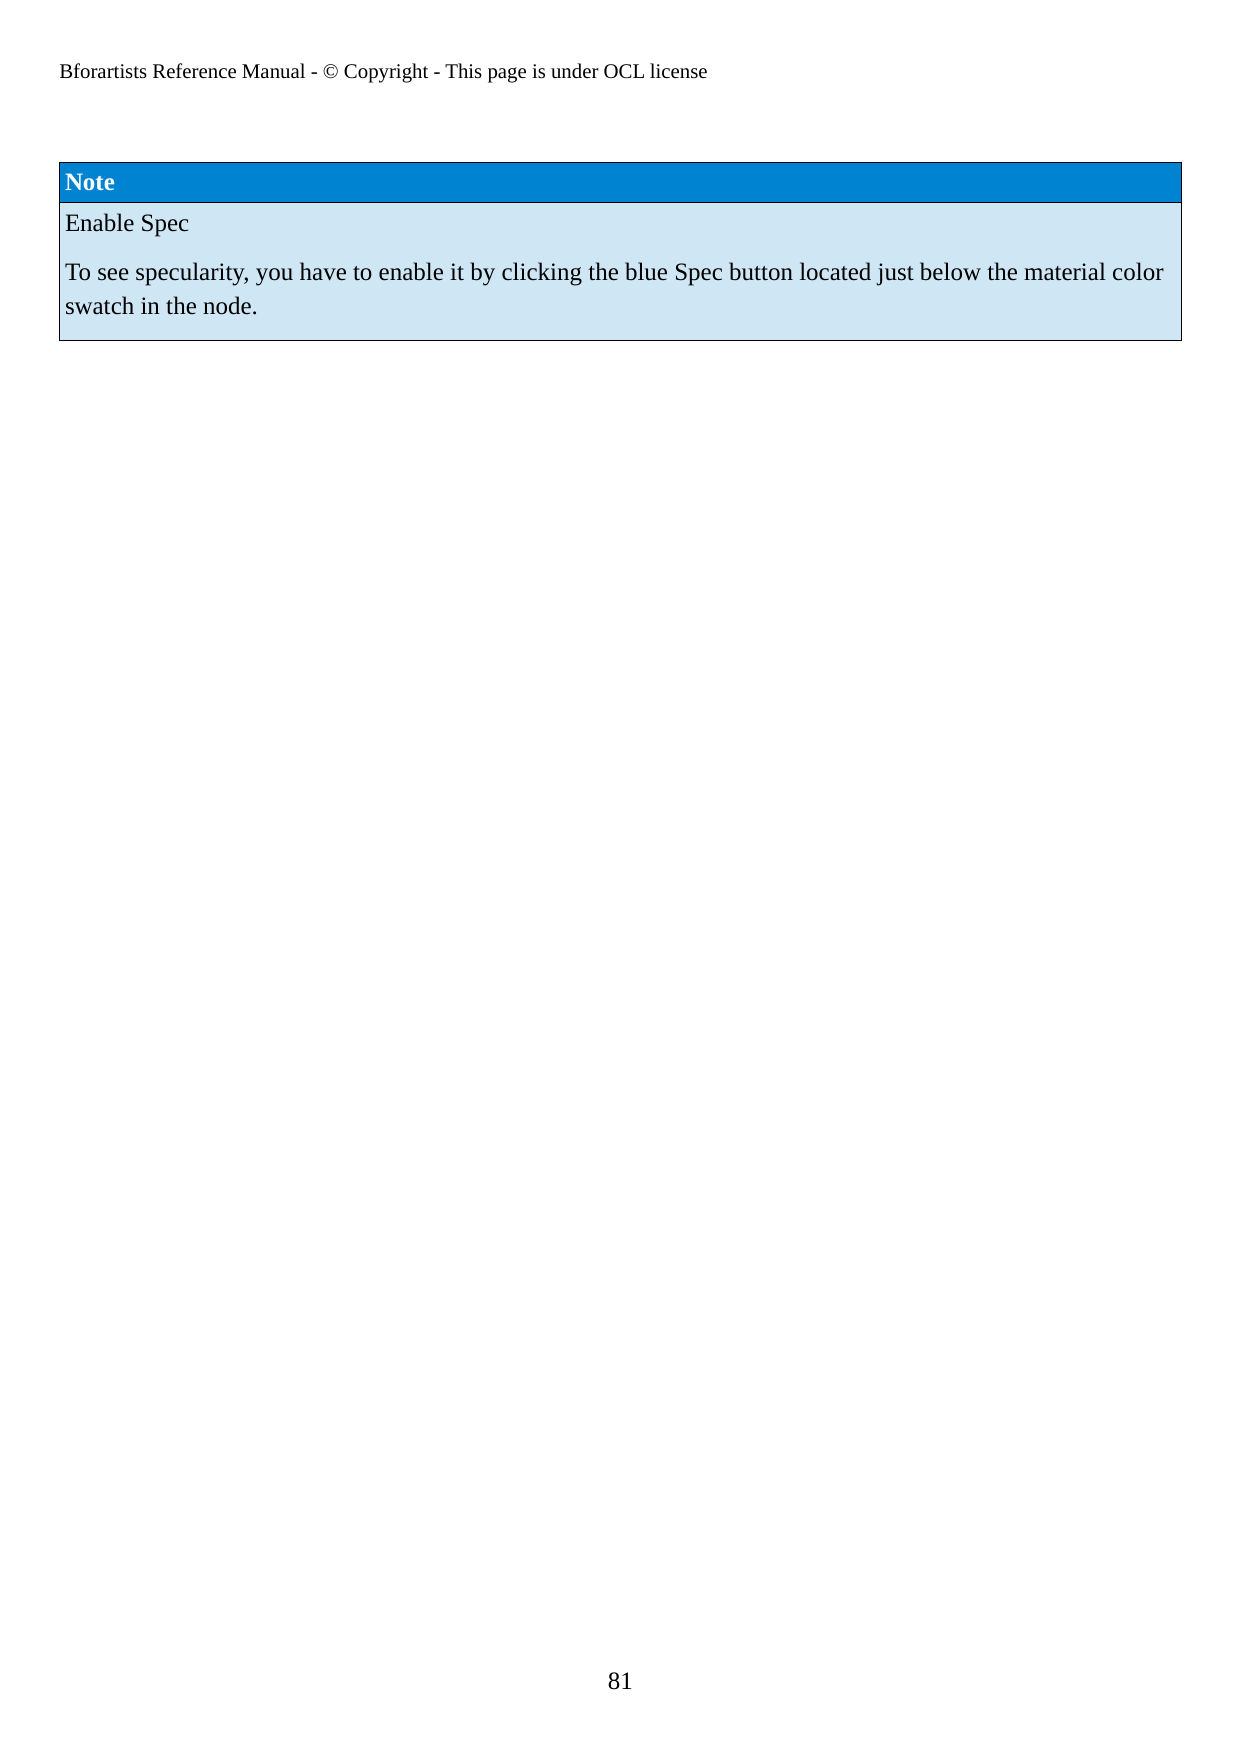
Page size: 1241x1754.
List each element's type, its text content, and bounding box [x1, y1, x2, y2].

table_header Note [60, 163, 1181, 202]
table_cell Enable Spec To see specularity, you have to enable it by clicking the blue Spec button located just below the material color swatch in the node. [60, 203, 1181, 340]
